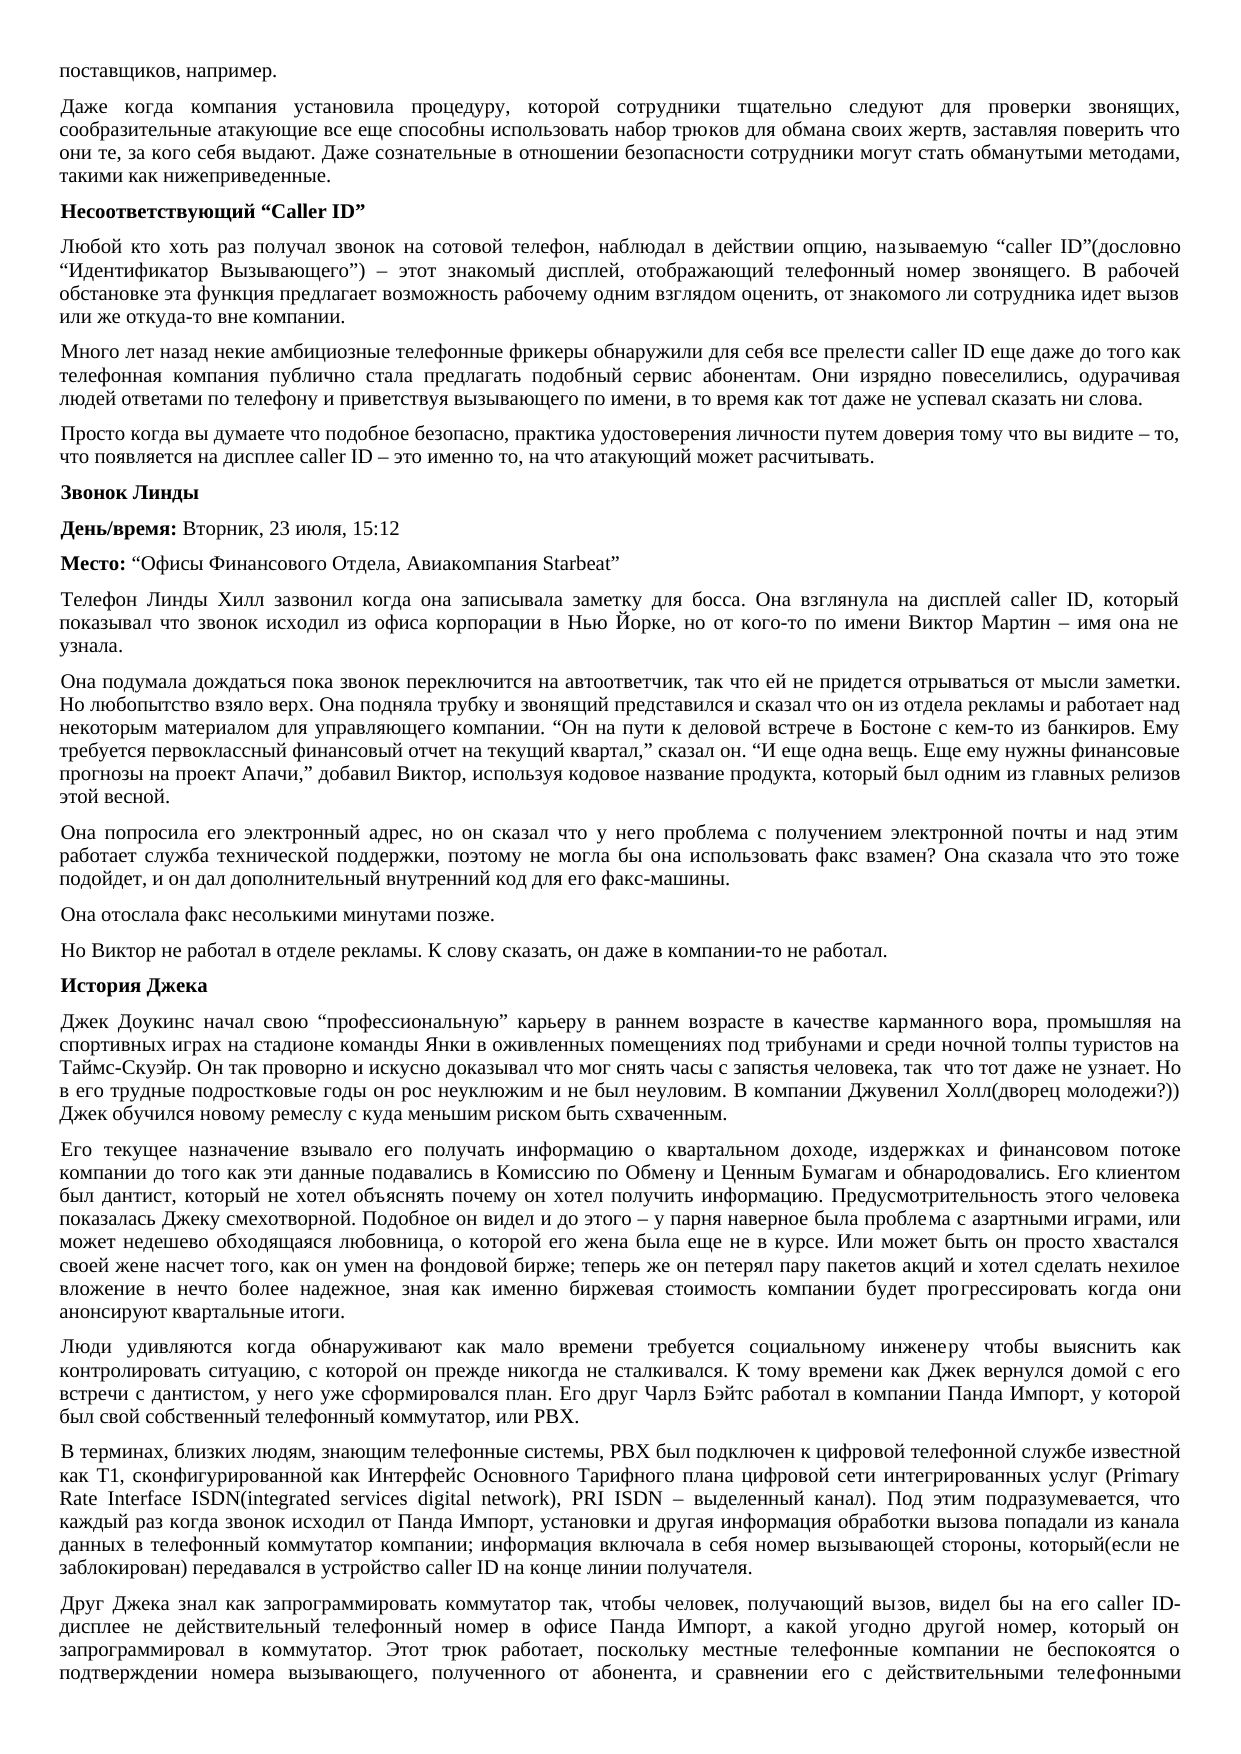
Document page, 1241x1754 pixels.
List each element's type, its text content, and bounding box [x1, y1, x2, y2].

text День/время: Вторник, 23 июля, 15:12 [59, 517, 1181, 540]
text Но Виктор не работал в отделе рекламы. К слову сказать, он даже в компании-то не рабо­тал. [59, 938, 1181, 962]
text поставщиков, например. [59, 59, 1181, 82]
text Место: “Офисы Финансового Отдела, Авиакомпания Starbeat” [59, 552, 1181, 575]
text Его текущее назначение взывало его получать информацию о квартальном доходе, издерж­ках и финансовом потоке компании до того как эти данные подавались в Комиссию по Обме­ну и Ценным Бумагам и обнародовались. Его клиентом был дантист, который не хотел объ­яснять почему он хотел получить информацию. Предусмотрительность этого человека пока­залась Джеку смехотворной. Подобное он видел и до этого – у парня наверное была пробле­ма с азартными играми, или может недешево обходящаяся любовница, о которой его жена была еще не в курсе. Или может быть он просто хвастался своей жене насчет того, как он умен на фондовой бирже; теперь же он петерял пару пакетов акций и хотел сделать нехилое вложение в нечто более надежное, зная как именно биржевая стоимость компании будет про­грессировать когда они анонсируют квартальные итоги. [59, 1138, 1181, 1323]
text Любой кто хоть раз получал звонок на сотовой телефон, наблюдал в действии опцию, на­зываемую “caller ID”(дословно “Идентификатор Вызывающего”) – этот знакомый дисплей, отображающий телефонный номер звонящего. В рабочей обстановке эта функция предлагает возможность рабочему одним взглядом оценить, от знакомого ли сотрудника идет вызов или же откуда-то вне компании. [59, 235, 1181, 328]
text Телефон Линды Хилл зазвонил когда она записывала заметку для босса. Она взглянула на дисплей caller ID, который показывал что звонок исходил из офиса корпорации в Нью Йорке, но от кого-то по имени Виктор Мартин – имя она не узнала. [59, 588, 1181, 657]
text В терминах, близких людям, знающим телефонные системы, PBX был подключен к цифро­вой телефонной службе известной как T1, сконфигурированной как Интерфейс Основного Тарифного плана цифровой сети интегрированных услуг (Primary Rate Interface ISDN(integrated services digital network), PRI ISDN – выделенный канал). Под этим подразумевается, что каждый раз когда звонок исходил от Панда Импорт, установки и другая информация обработки вызова попадали из канала данных в телефонный коммутатор компании; информация включала в себя номер вызывающей стороны, который(если не заблокирован) передавался в устройство caller ID на конце линии получателя. [59, 1440, 1181, 1579]
text Друг Джека знал как запрограммировать коммутатор так, чтобы человек, получающий вы­зов, видел бы на его caller ID-дисплее не действительный телефонный номер в офисе Панда Импорт, а какой угодно другой номер, который он запрограммировал в коммутатор. Этот трюк работает, поскольку местные телефонные компании не беспокоятся о подтверждении номера вызывающего, полученного от абонента, и сравнении его с действительными теле­фонными [59, 1592, 1181, 1684]
text Просто когда вы думаете что подобное безопасно, практика удостоверения личности путем доверия тому что вы видите – то, что появляется на дисплее caller ID – это именно то, на что атакующий может расчитывать. [59, 422, 1181, 468]
text Она попросила его электронный адрес, но он сказал что у него проблема с получением электронной почты и над этим работает служба технической поддержки, поэтому не могла бы она использовать факс взамен? Она сказала что это тоже подойдет, и он дал дополнитель­ный внутренний код для его факс-машины. [59, 821, 1181, 890]
text История Джека [59, 974, 1181, 997]
text Даже когда компания установила процедуру, которой сотрудники тщательно следуют для проверки звонящих, сообразительные атакующие все еще способны использовать набор трю­ков для обмана своих жертв, заставляя поверить что они те, за кого себя выдают. Даже созна­тельные в отношении безопасности сотрудники могут стать обманутыми методами, такими как нижеприведенные. [59, 95, 1181, 187]
text Джек Доукинс начал свою “профессиональную” карьеру в раннем возрасте в качестве кар­манного вора, промышляя на спортивных играх на стадионе команды Янки в оживленных помещениях под трибунами и среди ночной толпы туристов на Таймс-Скуэйр. Он так про­ворно и искусно доказывал что мог снять часы с запястья человека, так что тот даже не узна­ет. Но в его трудные подростковые годы он рос неуклюжим и не был неуловим. В компании Джувенил Холл(дворец молодежи?)) Джек обучился новому ремеслу с куда меньшим риском быть схваченным. [59, 1010, 1181, 1125]
text Люди удивляются когда обнаруживают как мало времени требуется социальному инжене­ру чтобы выяснить как контролировать ситуацию, с которой он прежде никогда не сталки­вался. К тому времени как Джек вернулся домой с его встречи с дантистом, у него уже сфор­мировался план. Его друг Чарлз Бэйтс работал в компании Панда Импорт, у которой был свой собственный телефонный коммутатор, или PBX. [59, 1335, 1181, 1428]
text Она отослала факс несолькими минутами позже. [59, 903, 1181, 926]
text Несоответствующий “Caller ID” [59, 200, 1181, 223]
text Много лет назад некие амбициозные телефонные фрикеры обнаружили для себя все преле­сти caller ID еще даже до того как телефонная компания публично стала предлагать подоб­ный сервис абонентам. Они изрядно повеселились, одурачивая людей ответами по телефону и приветствуя вызывающего по имени, в то время как тот даже не успевал сказать ни слова. [59, 340, 1181, 410]
text Она подумала дождаться пока звонок переключится на автоответчик, так что ей не придет­ся отрываться от мысли заметки. Но любопытство взяло верх. Она подняла трубку и звоня­щий представился и сказал что он из отдела рекламы и работает над некоторым материалом для управляющего компании. “Он на пути к деловой встрече в Бостоне с кем-то из банкиров. Ему требуется первоклассный финансовый отчет на текущий квартал,” сказал он. “И еще одна вещь. Еще ему нужны финансовые прогнозы на проект Апачи,” добавил Виктор, ис­пользуя кодовое название продукта, который был одним из главных релизов этой весной. [59, 670, 1181, 808]
text Звонок Линды [59, 481, 1181, 504]
